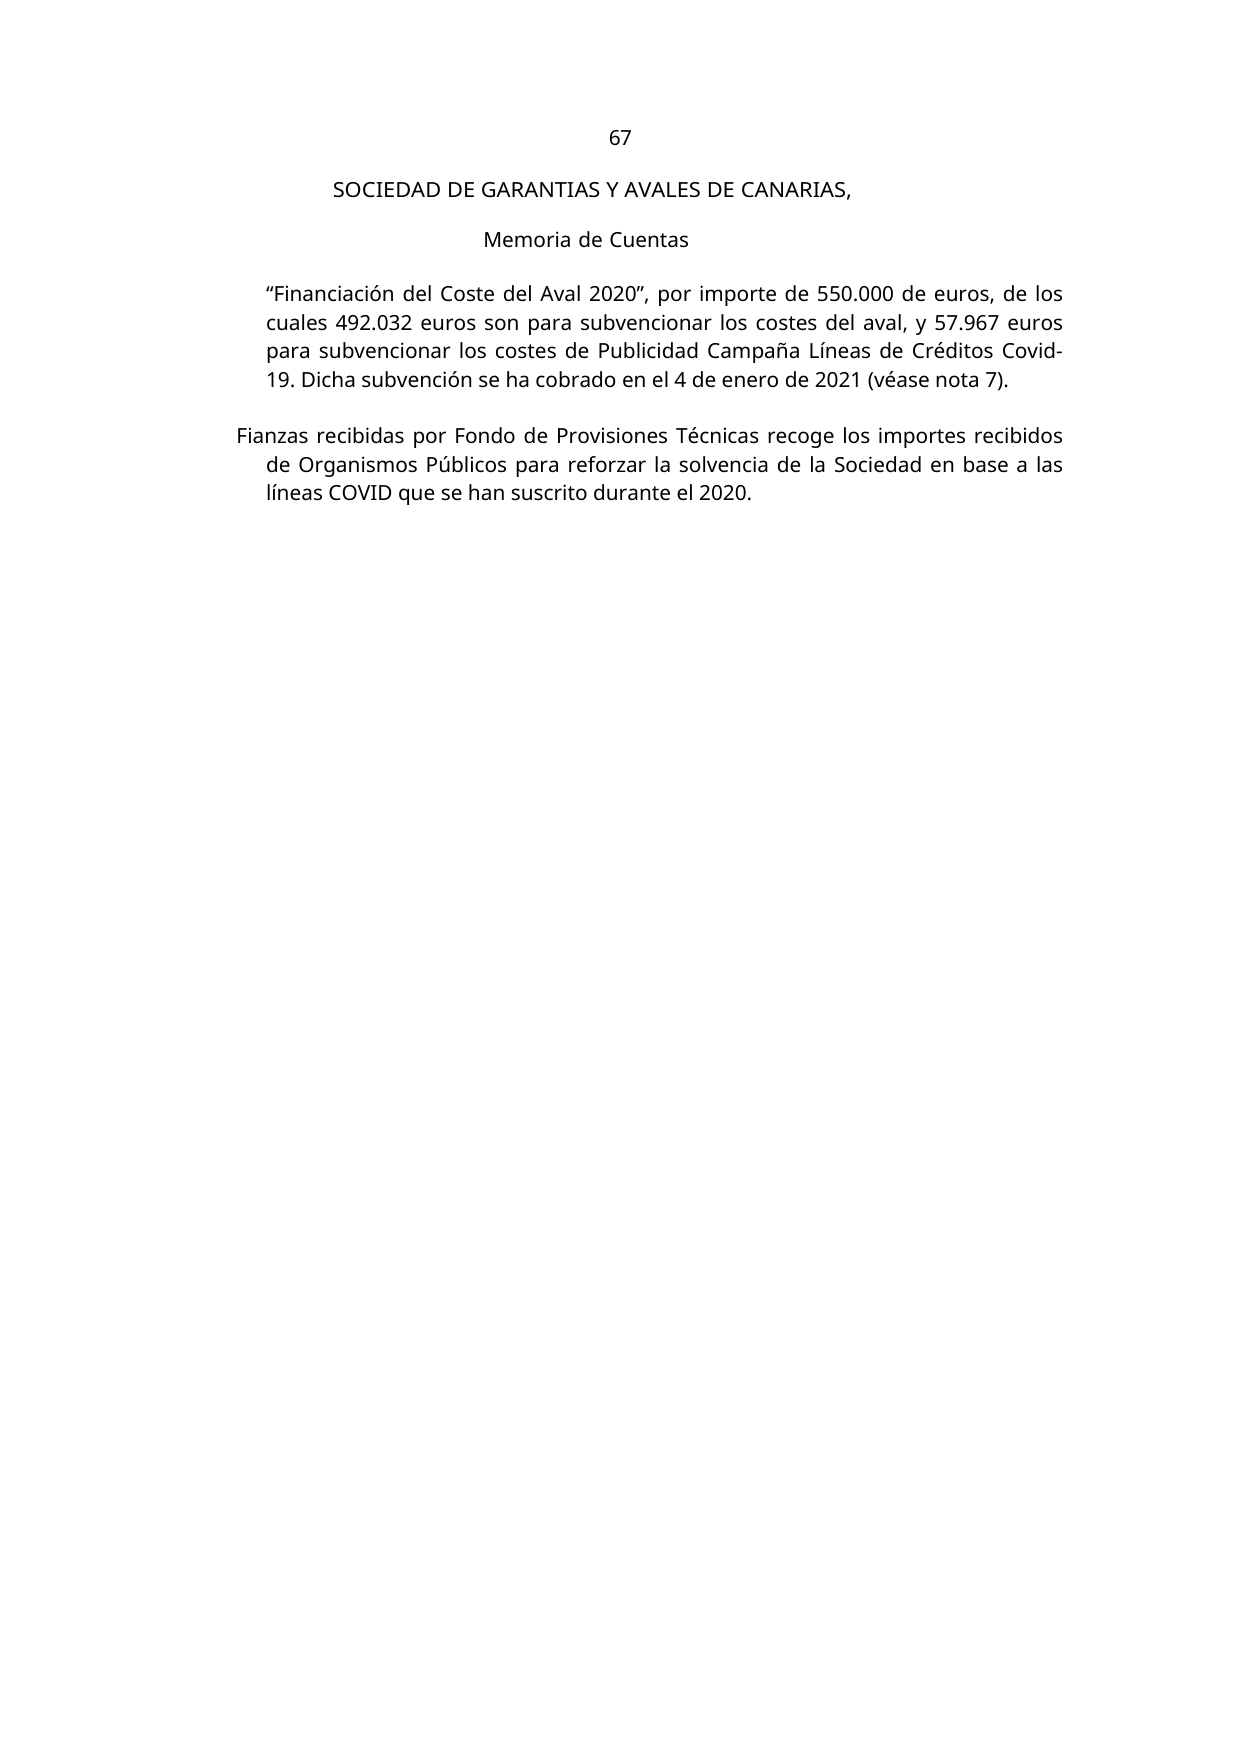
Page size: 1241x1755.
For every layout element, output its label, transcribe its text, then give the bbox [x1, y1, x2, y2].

text Fianzas recibidas por Fondo de Provisiones Técnicas recoge los importes recibidos de Organismos Públicos para reforzar la solvencia de la Sociedad en base a las líneas COVID que se han suscrito durante el 2020. [236, 421, 1064, 507]
text “Financiación del Coste del Aval 2020”, por importe de 550.000 de euros, de los cuales 492.032 euros son para subvencionar los costes del aval, y 57.967 euros para subvencionar los costes de Publicidad Campaña Líneas de Créditos Covid-19. Dicha subvención se ha cobrado en el 4 de enero de 2021 (véase nota 7). [236, 279, 1064, 393]
